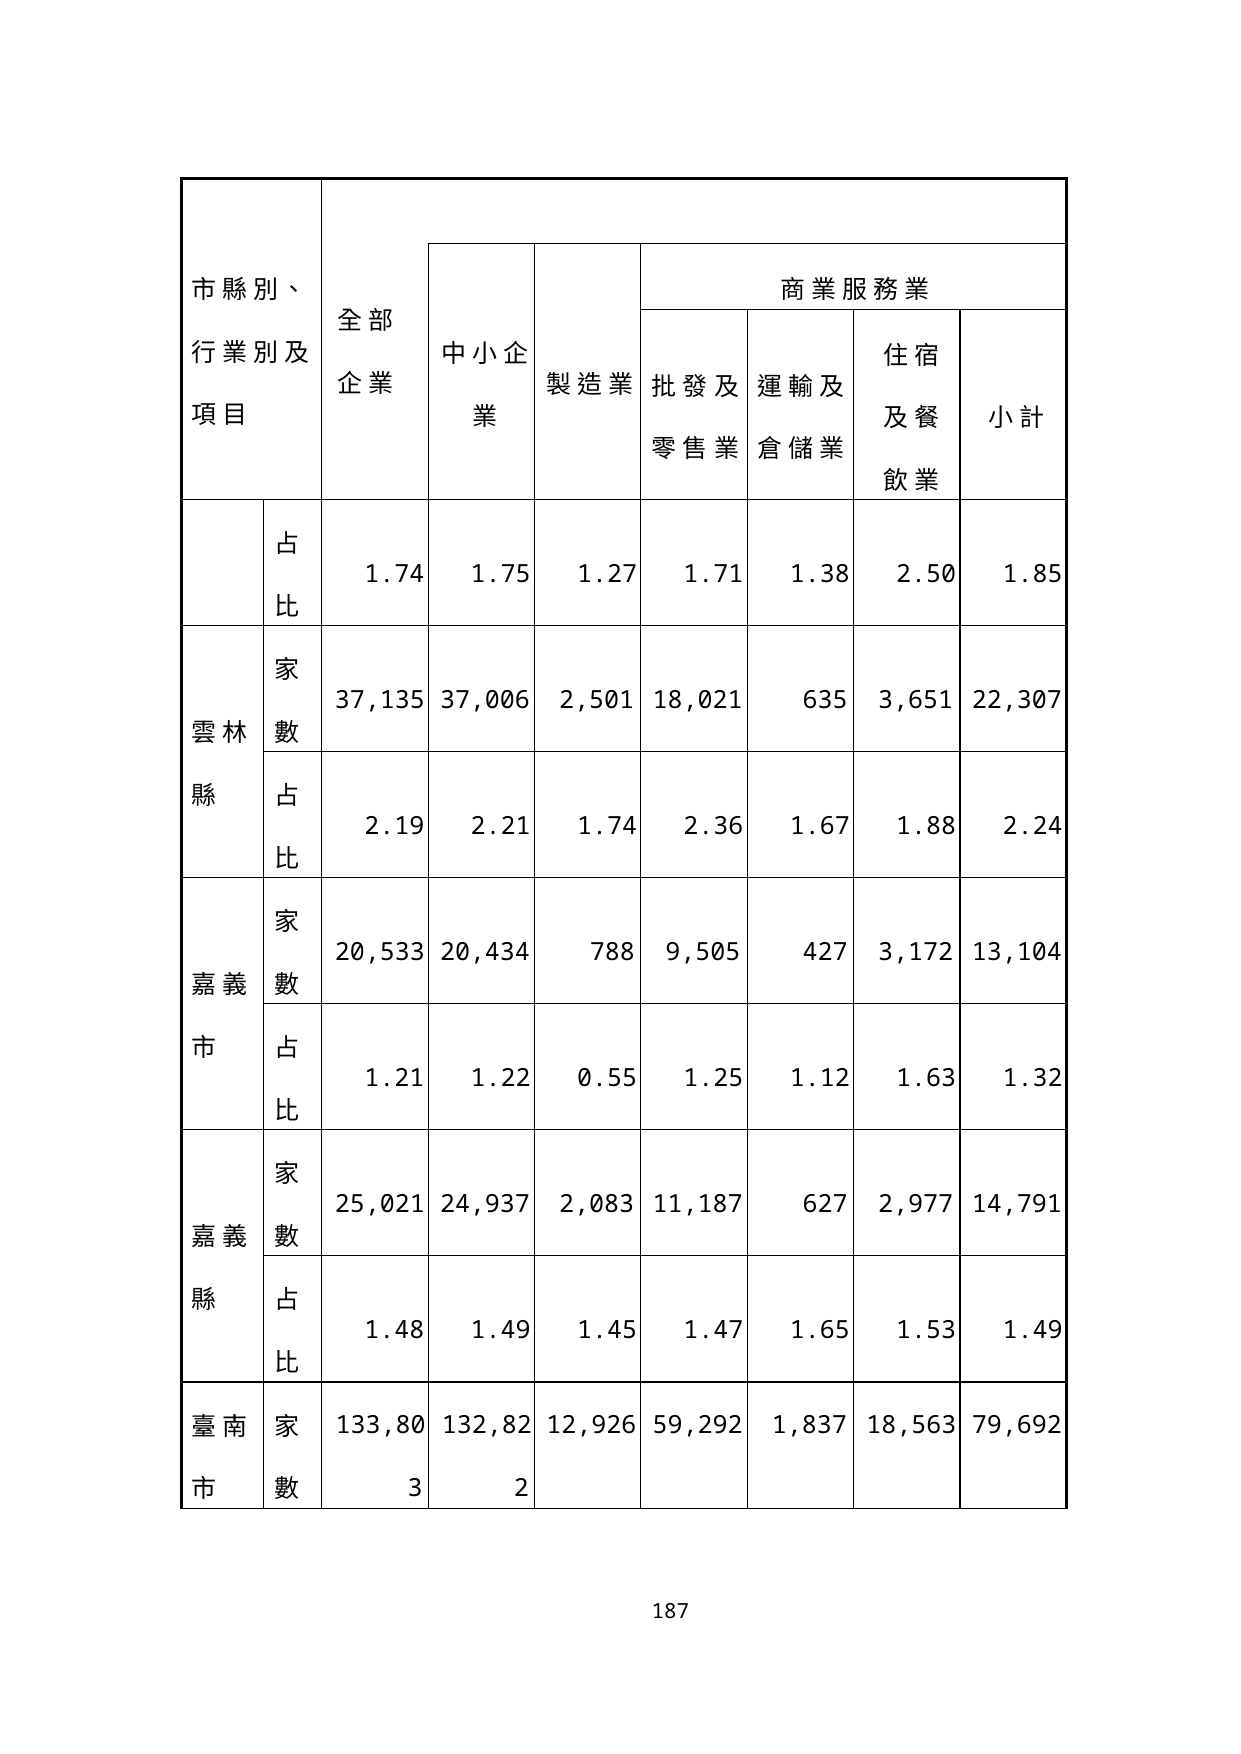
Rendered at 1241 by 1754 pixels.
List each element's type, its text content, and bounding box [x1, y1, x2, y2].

table_cell 22,307 [961, 626, 1065, 751]
table_cell 1.67 [748, 752, 853, 877]
table_cell 1.63 [854, 1004, 959, 1129]
table_cell 59,292 [641, 1383, 747, 1507]
table_cell 1.27 [535, 500, 640, 625]
table_cell 1.22 [429, 1004, 534, 1129]
table_cell 嘉義市 [183, 878, 263, 1129]
table_cell 家數 [264, 626, 321, 751]
table_cell 2.50 [854, 500, 959, 625]
table_cell 1.47 [641, 1256, 747, 1381]
table_cell 25,021 [322, 1130, 428, 1255]
table_cell 1.21 [322, 1004, 428, 1129]
table_cell 占比 [264, 500, 321, 625]
table_cell 1.12 [748, 1004, 853, 1129]
table_cell 住宿及餐飲業 [854, 310, 959, 499]
table_cell 占比 [264, 752, 321, 877]
table_cell 1.25 [641, 1004, 747, 1129]
table_cell 788 [535, 878, 640, 1003]
table_cell 2.24 [961, 752, 1065, 877]
table_cell 批發及零售業 [641, 310, 747, 499]
table_cell 1.48 [322, 1256, 428, 1381]
table_cell 商業服務業 [641, 244, 1065, 308]
table_cell 1.38 [748, 500, 853, 625]
table_cell 427 [748, 878, 853, 1003]
table_cell 37,135 [322, 626, 428, 751]
table_cell 1.74 [322, 500, 428, 625]
table_cell 1.75 [429, 500, 534, 625]
table_header 全部企業 [322, 180, 428, 499]
table_cell 132,822 [429, 1383, 534, 1507]
table_cell 24,937 [429, 1130, 534, 1255]
table_cell 1.65 [748, 1256, 853, 1381]
table_cell 14,791 [961, 1130, 1065, 1255]
table_cell 1.71 [641, 500, 747, 625]
table_cell 1.32 [961, 1004, 1065, 1129]
table_cell 13,104 [961, 878, 1065, 1003]
table_cell 1.74 [535, 752, 640, 877]
table_cell 2,977 [854, 1130, 959, 1255]
table_cell 1.85 [961, 500, 1065, 625]
table_cell 中小企業 [429, 244, 534, 499]
table_cell 635 [748, 626, 853, 751]
table_cell 1.88 [854, 752, 959, 877]
table_cell 37,006 [429, 626, 534, 751]
table_cell 2.19 [322, 752, 428, 877]
table_cell 1.49 [961, 1256, 1065, 1381]
table_header 市縣別、行業別及項目 [183, 180, 321, 499]
table_cell 12,926 [535, 1383, 640, 1507]
table_cell 雲林縣 [183, 626, 263, 877]
table_cell 2,501 [535, 626, 640, 751]
table_cell 占比 [264, 1256, 321, 1381]
table_cell 20,533 [322, 878, 428, 1003]
table_cell 臺南市 [183, 1383, 263, 1507]
table_header [428, 180, 1065, 243]
table_cell 0.55 [535, 1004, 640, 1129]
table_cell 3,172 [854, 878, 959, 1003]
table_cell 小計 [961, 310, 1065, 499]
table_cell [183, 500, 263, 625]
table_cell 20,434 [429, 878, 534, 1003]
table_cell 製造業 [535, 244, 640, 499]
table_cell 運輸及倉儲業 [748, 310, 853, 499]
table_cell 1.45 [535, 1256, 640, 1381]
table_cell 79,692 [961, 1383, 1065, 1507]
table_cell 133,803 [322, 1383, 428, 1507]
table_cell 11,187 [641, 1130, 747, 1255]
table_cell 1.53 [854, 1256, 959, 1381]
table_cell 9,505 [641, 878, 747, 1003]
table_cell 3,651 [854, 626, 959, 751]
table_cell 嘉義縣 [183, 1130, 263, 1381]
table_cell 627 [748, 1130, 853, 1255]
table_cell 家數 [264, 1130, 321, 1255]
table_cell 1.49 [429, 1256, 534, 1381]
table_cell 家數 [264, 878, 321, 1003]
table_cell 占比 [264, 1004, 321, 1129]
table_cell 2,083 [535, 1130, 640, 1255]
table_cell 1,837 [748, 1383, 853, 1507]
table_cell 18,563 [854, 1383, 959, 1507]
table_cell 2.36 [641, 752, 747, 877]
table_cell 家數 [264, 1383, 321, 1507]
table_cell 2.21 [429, 752, 534, 877]
table_cell 18,021 [641, 626, 747, 751]
